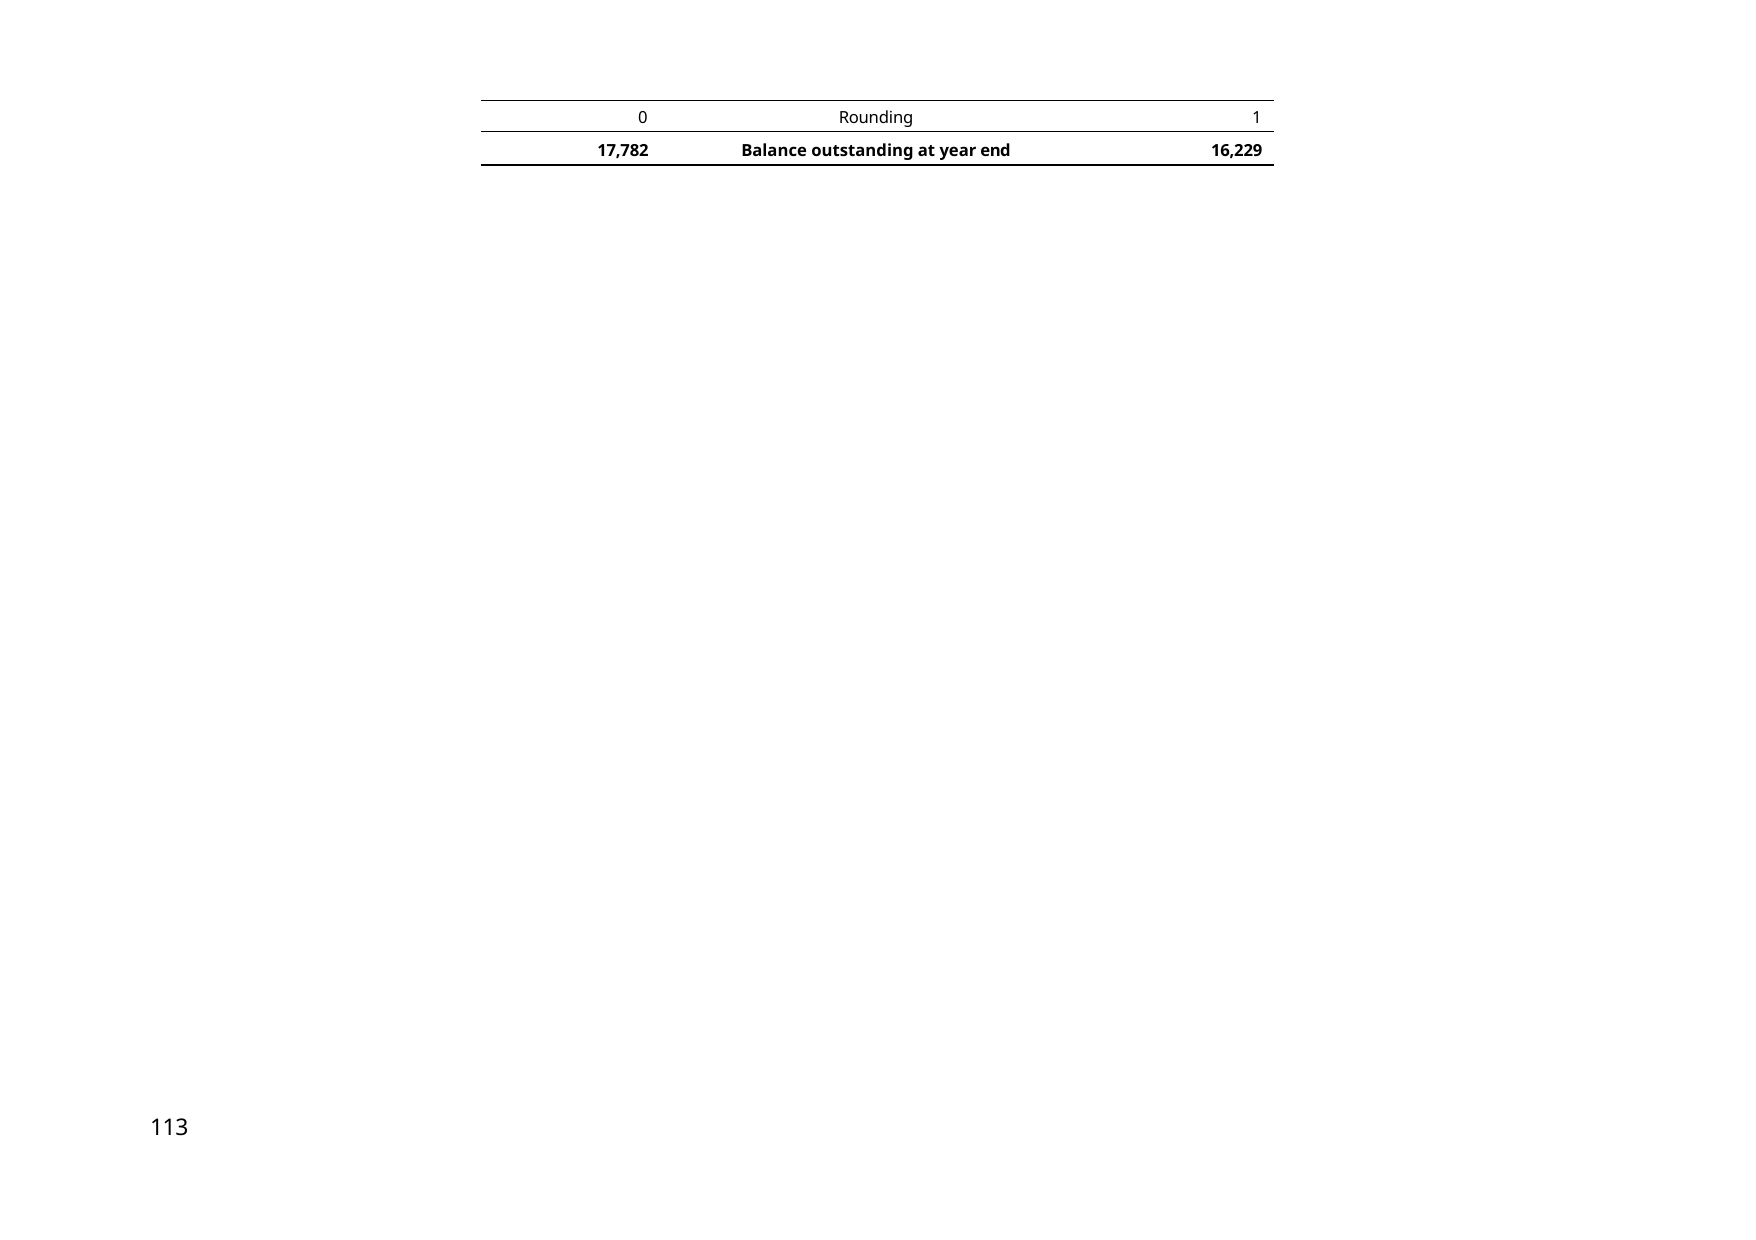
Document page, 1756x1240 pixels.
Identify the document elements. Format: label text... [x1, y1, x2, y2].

table_cell 1 [1130, 101, 1273, 131]
table_cell 0 [481, 101, 668, 131]
table_cell 16,229 [1130, 132, 1273, 164]
table_cell Rounding [668, 101, 1130, 131]
table_cell Balance outstanding at year end [668, 132, 1130, 164]
table_cell 17,782 [481, 132, 668, 164]
